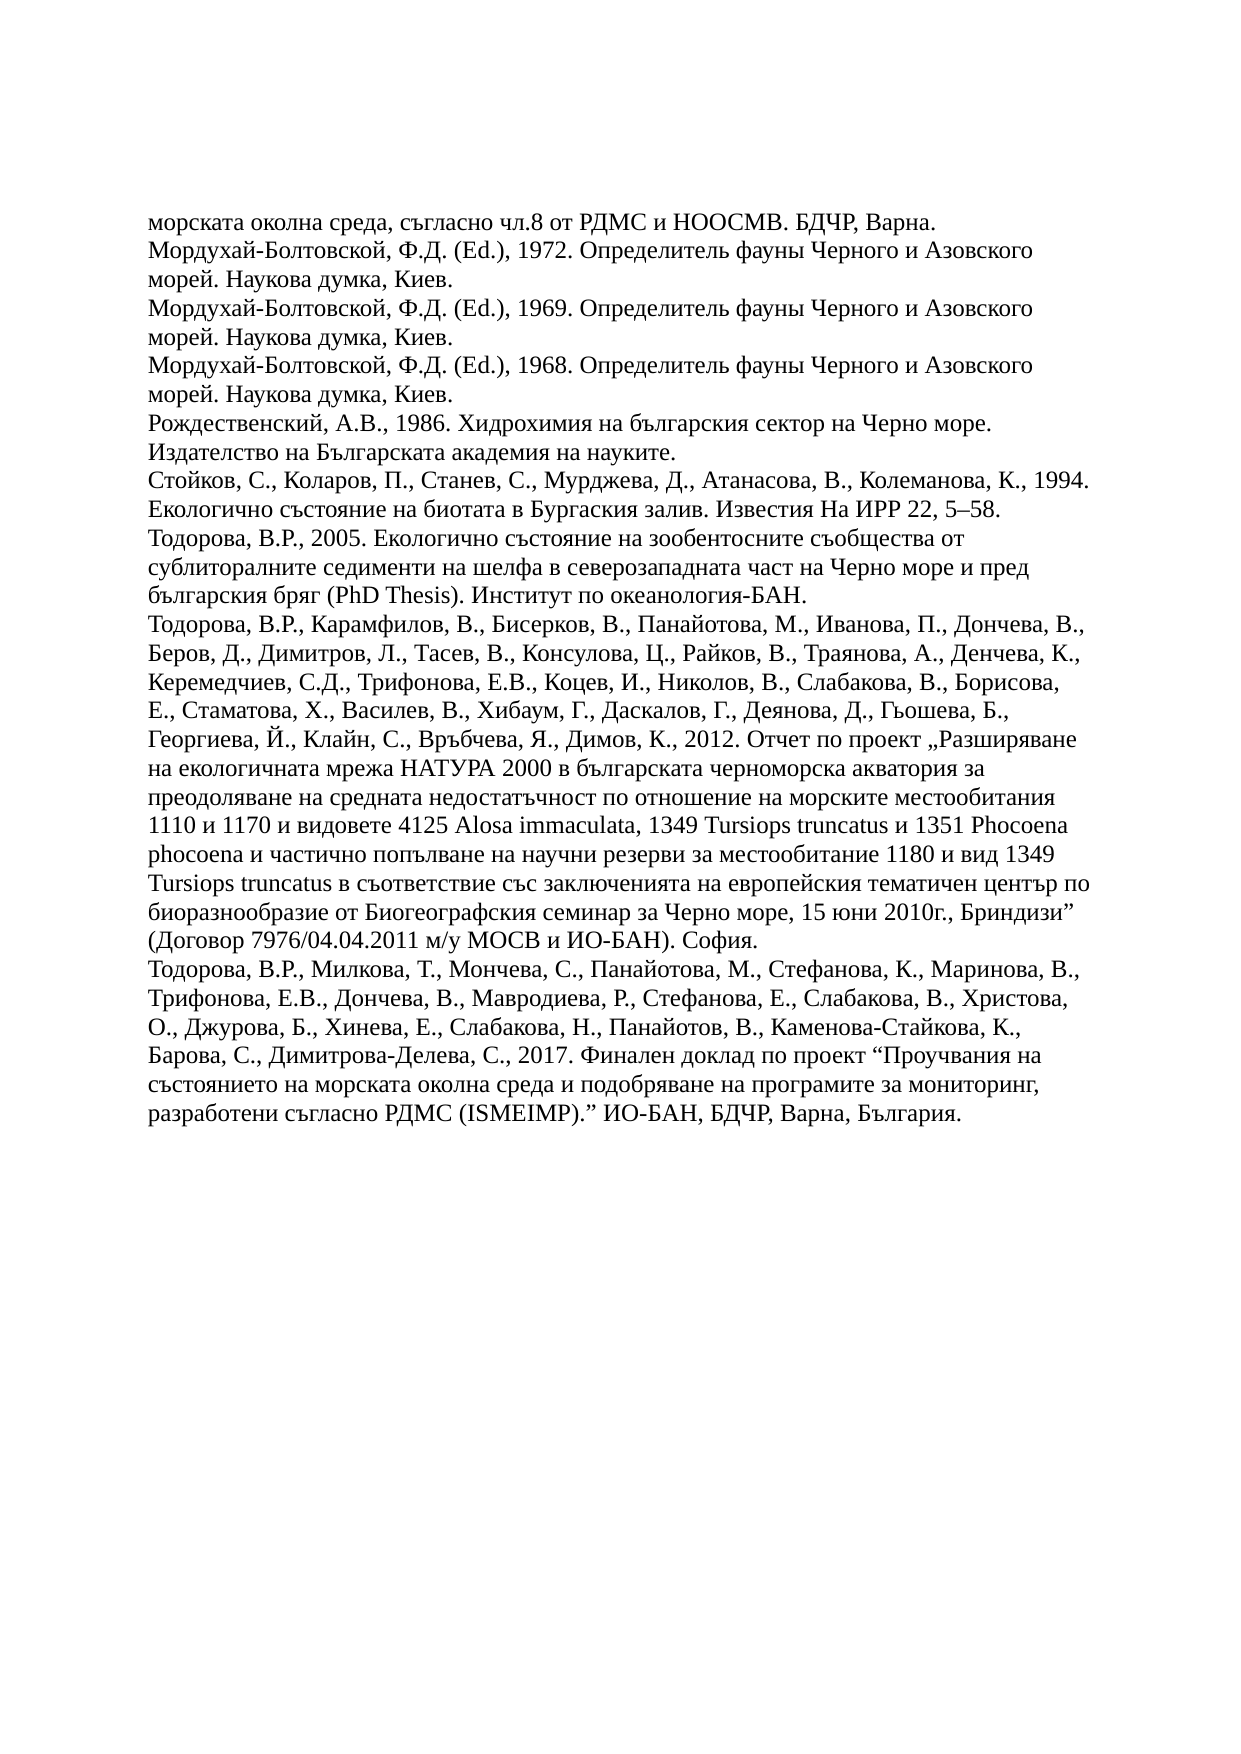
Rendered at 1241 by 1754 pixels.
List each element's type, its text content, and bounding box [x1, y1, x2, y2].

text морската околна среда, съгласно чл.8 от РДМС и НООСМВ. БДЧР, Варна. [148, 207, 1093, 235]
text Рождественский, А.В., 1986. Хидрохимия на българския сектор на Черно море. Издателство на Българската академия на науките. [148, 408, 1093, 465]
text Тодорова, В.Р., Милкова, Т., Мончева, С., Панайотова, М., Стефанова, К., Маринова, В., Трифонова, Е.В., Дончева, В., Мавродиева, Р., Стефанова, Е., Слабакова, В., Христова, О., Джурова, Б., Хинева, Е., Слабакова, Н., Панайотов, В., Каменова-Стайкова, К., Барова, С., Димитрова-Делева, С., 2017. Финален доклад по проект “Проучвания на състоянието на морската околна среда и подобряване на програмите за мониторинг, разработени съгласно РДМС (ISMEIMP).” ИО-БАН, БДЧР, Варна, България. [148, 954, 1093, 1127]
text Тодорова, В.Р., Карамфилов, В., Бисерков, В., Панайотова, М., Иванова, П., Дончева, В., Беров, Д., Димитров, Л., Тасев, В., Консулова, Ц., Райков, В., Траянова, А., Денчева, К., Керемедчиев, С.Д., Трифонова, Е.В., Коцев, И., Николов, В., Слабакова, В., Борисова, Е., Стаматова, Х., Василев, В., Хибаум, Г., Даскалов, Г., Деянова, Д., Гьошева, Б., Георгиева, Й., Клайн, С., Връбчева, Я., Димов, К., 2012. Отчет по проект „Разширяване на екологичната мрежа НАТУРА 2000 в българската черноморска акватория за преодоляване на средната недостатъчност по отношение на морските местообитания 1110 и 1170 и видовете 4125 Alosa immaculatа, 1349 Tursiops truncatus и 1351 Phocoena phocoena и частично попълване на научни резерви за местообитание 1180 и вид 1349 Tursiops truncatus в съответствие със заключенията на европейския тематичен център по биоразнообразие от Биогеографския семинар за Черно море, 15 юни 2010г., Бриндизи” (Договор 7976/04.04.2011 м/у МОСВ и ИО-БАН). София. [148, 609, 1093, 954]
text Мордухай-Болтовской, Ф.Д. (Ed.), 1972. Определитель фауны Черного и Азовского морей. Наукова думка, Киев. [148, 235, 1093, 293]
text Мордухай-Болтовской, Ф.Д. (Ed.), 1969. Определитель фауны Черного и Азовского морей. Наукова думка, Киев. [148, 293, 1093, 350]
text Тодорова, В.Р., 2005. Екологично състояние на зообентосните съобщества от сублиторалните седименти на шелфа в северозападната част на Черно море и пред българския бряг (PhD Thesis). Институт по океанология-БАН. [148, 523, 1093, 609]
text Стойков, С., Коларов, П., Станев, С., Мурджева, Д., Атанасова, В., Колеманова, К., 1994. Екологично състояние на биотата в Бургаския залив. Известия На ИРР 22, 5–58. [148, 465, 1093, 523]
text Мордухай-Болтовской, Ф.Д. (Ed.), 1968. Определитель фауны Черного и Азовского морей. Наукова думка, Киев. [148, 350, 1093, 408]
